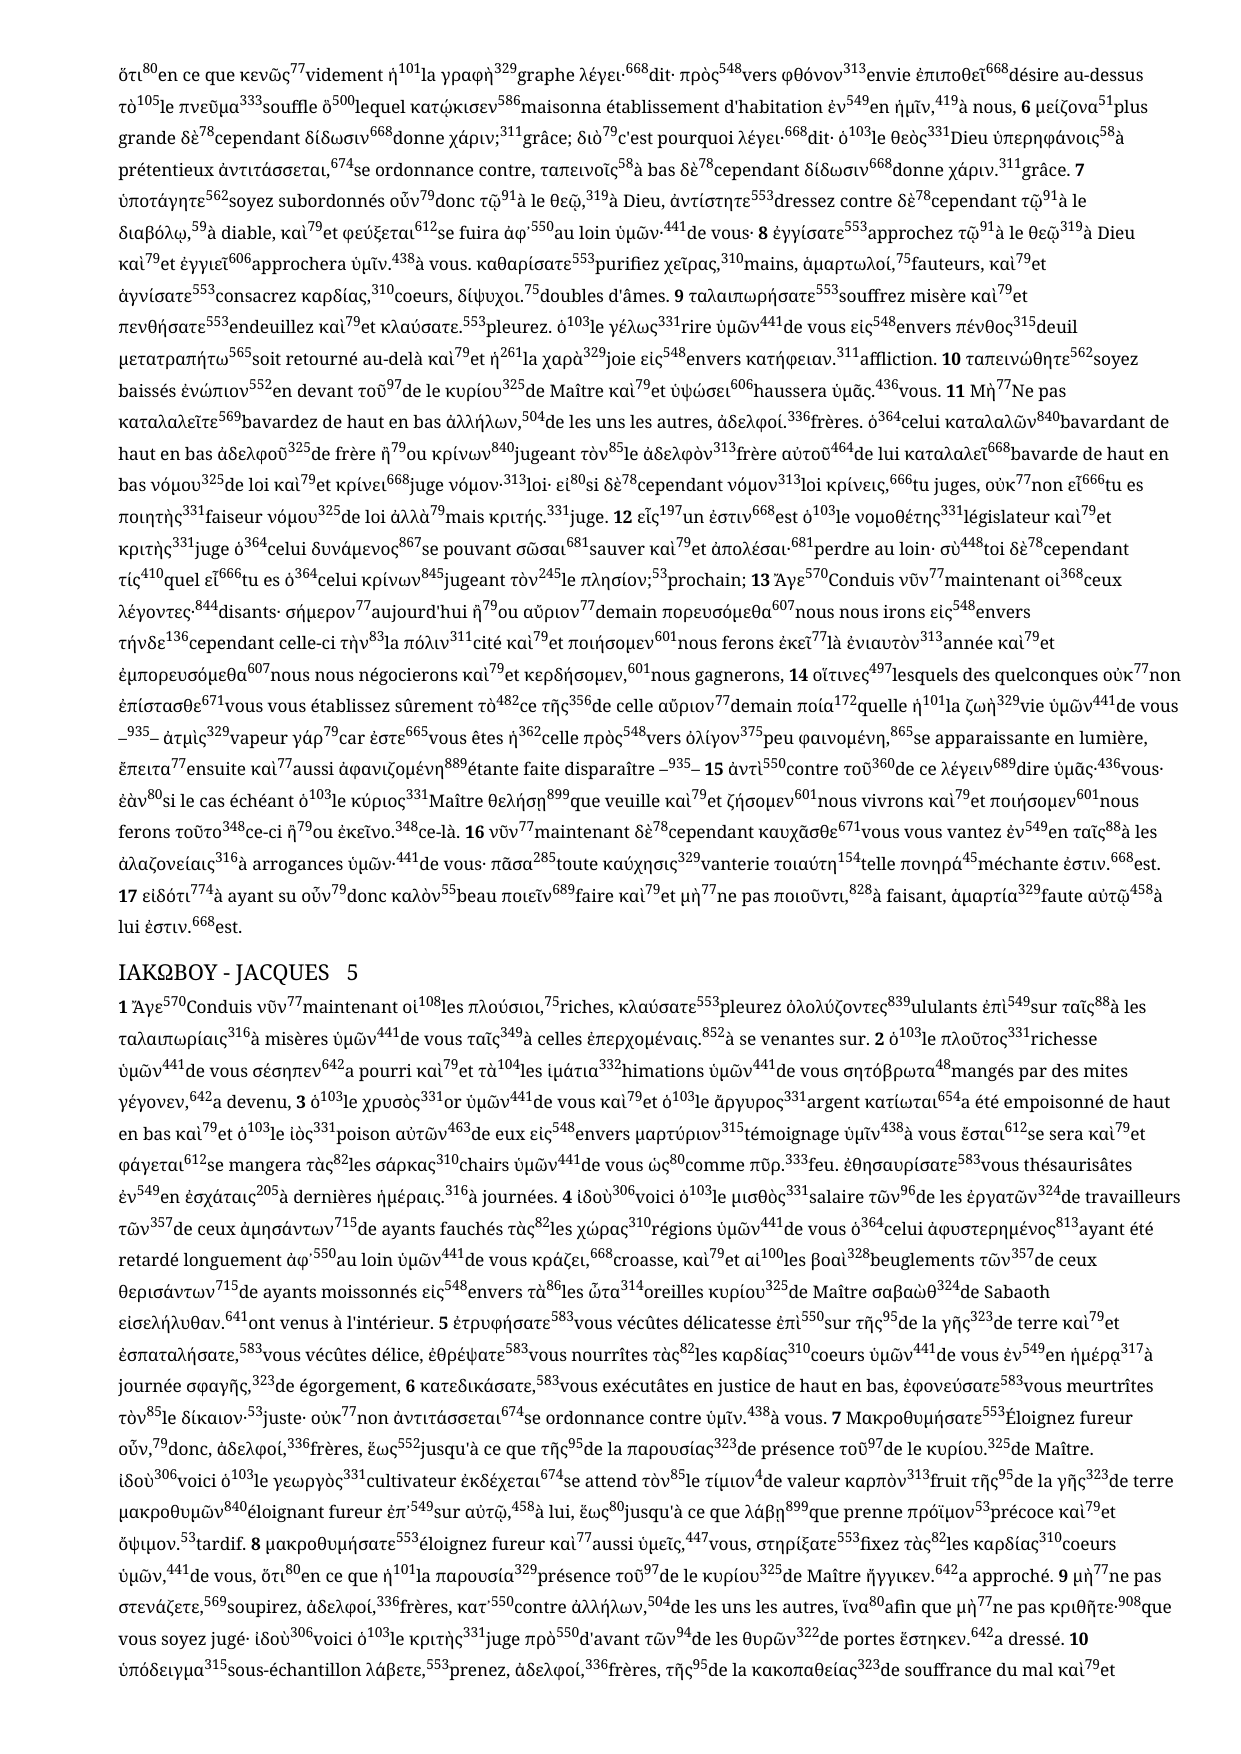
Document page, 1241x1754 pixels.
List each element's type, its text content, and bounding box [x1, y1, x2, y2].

text ΙΑΚΩΒΟΥ - JACQUES 5 [118, 957, 1181, 987]
text 1 Ἄγε570Conduis νῦν77maintenant οἱ108les πλούσιοι,75riches, κλαύσατε553pleurez ὀλολύζοντες839ululants ἐπὶ549sur ταῖς88à les ταλαιπωρίαις316à misères ὑμῶν441de vous ταῖς349à celles ἐπερχομέναις.852à se venantes sur. 2 ὁ103le πλοῦτος331richesse ὑμῶν441de vous σέσηπεν642a pourri καὶ79et τὰ104les ἱμάτια332himations ὑμῶν441de vous σητόβρωτα48mangés par des mites γέγονεν,642a devenu, 3 ὁ103le χρυσὸς331or ὑμῶν441de vous καὶ79et ὁ103le ἄργυρος331argent κατίωται654a été empoisonné de haut en bas καὶ79et ὁ103le ἰὸς331poison αὐτῶν463de eux εἰς548envers μαρτύριον315témoignage ὑμῖν438à vous ἔσται612se sera καὶ79et φάγεται612se mangera τὰς82les σάρκας310chairs ὑμῶν441de vous ὡς80comme πῦρ.333feu. ἐθησαυρίσατε583vous thésaurisâtes ἐν549en ἐσχάταις205à dernières ἡμέραις.316à journées. 4 ἰδοὺ306voici ὁ103le μισθὸς331salaire τῶν96de les ἐργατῶν324de travailleurs τῶν357de ceux ἀμησάντων715de ayants fauchés τὰς82les χώρας310régions ὑμῶν441de vous ὁ364celui ἀφυστερημένος813ayant été retardé longuement ἀφ᾽550au loin ὑμῶν441de vous κράζει,668croasse, καὶ79et αἱ100les βοαὶ328beuglements τῶν357de ceux θερισάντων715de ayants moissonnés εἰς548envers τὰ86les ὦτα314oreilles κυρίου325de Maître σαβαὼθ324de Sabaoth εἰσελήλυθαν.641ont venus à l'intérieur. 5 ἐτρυφήσατε583vous vécûtes délicatesse ἐπὶ550sur τῆς95de la γῆς323de terre καὶ79et ἐσπαταλήσατε,583vous vécûtes délice, ἐθρέψατε583vous nourrîtes τὰς82les καρδίας310coeurs ὑμῶν441de vous ἐν549en ἡμέρᾳ317à journée σφαγῆς,323de égorgement, 6 κατεδικάσατε,583vous exécutâtes en justice de haut en bas, ἐφονεύσατε583vous meurtrîtes τὸν85le δίκαιον·53juste· οὐκ77non ἀντιτάσσεται674se ordonnance contre ὑμῖν.438à vous. 7 Μακροθυμήσατε553Éloignez fureur οὖν,79donc, ἀδελφοί,336frères, ἕως552jusqu'à ce que τῆς95de la παρουσίας323de présence τοῦ97de le κυρίου.325de Maître. ἰδοὺ306voici ὁ103le γεωργὸς331cultivateur ἐκδέχεται674se attend τὸν85le τίμιον4de valeur καρπὸν313fruit τῆς95de la γῆς323de terre μακροθυμῶν840éloignant fureur ἐπ᾽549sur αὐτῷ,458à lui, ἕως80jusqu'à ce que λάβῃ899que prenne πρόϊμον53précoce καὶ79et ὄψιμον.53tardif. 8 μακροθυμήσατε553éloignez fureur καὶ77aussi ὑμεῖς,447vous, στηρίξατε553fixez τὰς82les καρδίας310coeurs ὑμῶν,441de vous, ὅτι80en ce que ἡ101la παρουσία329présence τοῦ97de le κυρίου325de Maître ἤγγικεν.642a approché. 9 μὴ77ne pas στενάζετε,569soupirez, ἀδελφοί,336frères, κατ᾽550contre ἀλλήλων,504de les uns les autres, ἵνα80afin que μὴ77ne pas κριθῆτε·908que vous soyez jugé· ἰδοὺ306voici ὁ103le κριτὴς331juge πρὸ550d'avant τῶν94de les θυρῶν322de portes ἕστηκεν.642a dressé. 10 ὑπόδειγμα315sous-échantillon λάβετε,553prenez, ἀδελφοί,336frères, τῆς95de la κακοπαθείας323de souffrance du mal καὶ79et τῆς95de la μακροθυμίας323de distance de fureur τοὺς84les προφήτας312prophètes οἳ497lesquels ἐλάλησαν585bavardèrent ἐν549en τῷ93à le ὀνόματι321à nom κυρίου.325de Maître. 11 ἰδοὺ306voici μακαρίζομεν663nous estimons bienheureux τοὺς345ceux ὑπομείναντας·706ayants résistés en restant sous· τὴν83la ὑπομονὴν311résistance Ἰὼβ325de Iob ἠκούσατε583vous écoutâtes καὶ79et τὸ87le τέλος315achèvement κυρίου325de Maître εἴδετε,583vous vîtes, ὅτι80en ce que πολύσπλαγχνός71de grande entraille ἐστιν668est ὁ103le κύριος331Maître καὶ79et οἰκτίρμων.71compatissant. 12 Πρὸ550D'avant πάντων385de tous δέ,78cependant, ἀδελφοί336frères μου,424de moi, μὴ77ne pas ὀμνύετε569jurez μήτε79et ni τὸν85le οὐρανὸν313ciel μήτε79et ni τὴν83la γῆν311terre μήτε79et ni ἄλλον373autre τινὰ269un quelconque ὅρκον·313serment· ἤτω572soit δὲ78cependant ὑμῶν441de vous τὸ265le ναὶ333oui ναὶ333oui καὶ79et τὸ265le οὒ340non οὔ,340non, ἵνα80afin que μὴ77ne pas ὑπὸ548sous κρίσιν311jugement πέσητε.896que vous tombiez. 13 Κακοπαθεῖ668Souffre le mal τις390un quelconque ἐν549en ὑμῖν,438à vous, προσευχέσθω·576se prie· εὐθυμεῖ668est bien en fureur τις,390un quelconque, ψαλλέτω·572psalmodie· 14 ἀσθενεῖ668est infirme τις390un quelconque ἐν549en ὑμῖν,438à vous, προσκαλεσάσθω560se appelle auprès τοὺς84les πρεσβυτέρους52plus anciens τῆς95de la ἐκκλησίας323de église καὶ79et προσευξάσθωσαν559se prient ἐπ᾽548sur αὐτὸν452lui ἀλείψαντες720ayants huilés αὐτὸν452lui ἐλαίῳ321à huile d'olive ἐν549en τῷ93à le ὀνόματι321à nom τοῦ97de le κυρίου.325de Maître. 15 καὶ79et ἡ101la εὐχὴ329souhait τῆς95de la πίστεως323de croyance σώσει606sauvera τὸν346celui κάμνοντα822fatiguant καὶ79et ἐγερεῖ606éveillera αὐτὸν452lui ὁ103le κύριος·331Maître· κἂν80et si ἁμαρτίας310fautes ᾖ921que soit πεποιηκώς,783ayant fait, ἀφεθήσεται619sera abandonné αὐτῷ.458à lui. 16 ἐξομολογεῖσθε573que vous vous avouez à l'excès οὖν79donc ἀλλήλοις502à les uns les autres τὰς242les ἁμαρτίας310fautes καὶ79et προσεύχεσθε573que vous vous priez ὑπὲρ550au-dessus ἀλλήλων,504de les uns les autres, ὅπως80de telle manière que ἰαθῆτε.908que vous soyez guéri. πολὺ375nombreux ἰσχύει668a la ténacité δέησις329supplication δικαίου65de juste ἐνεργουμένη.865se énergisante. 17 Ἠλίας331Élia ἄνθρωπος331être humain ἦν625était ὁμοιοπαθὴς22de similaire souffrance ἡμῖν419à nous καὶ79et προσευχῇ317à prière προσηύξατο592se pria τοῦ360de ce μὴ77ne pas βρέξαι,681pleuvoir, καὶ79et οὐκ77non ἔβρεξεν586plut ἐπὶ550sur τῆς95de la γῆς323de terre ἐνιαυτοὺς312années τρεῖς178trois καὶ79et μῆνας312mois ἕξ·178six· 18 καὶ79et πάλιν77de nouveau προσηύξατο,592se pria, καὶ79et ὁ103le οὐρανὸς331ciel ὑετὸν313pluie ἔδωκεν586donna καὶ79et ἡ101la γῆ329terre ἐβλάστησεν586germa τὸν85le καρπὸν313fruit αὐτῆς.462de elle. 19 Ἀδελφοί336Frères μου,424de moi, ἐάν80si le cas échéant τις390un quelconque ἐν549en ὑμῖν438à vous πλανηθῇ911que soit égaré ἀπὸ550au loin τῆς95de la ἀληθείας323de vérité καὶ79et ἐπιστρέψῃ899que tourne sur τις390un quelconque αὐτόν,452lui, 20 γινωσκέτω572connaisse ὅτι80en ce que ὁ364celui ἐπιστρέψας721ayant tourné sur ἁμαρτωλὸν53fauteur ἐκ550hors πλάνης323de égarement ὁδοῦ323de chemin αὐτοῦ464de lui σώσει606sauvera ψυχὴν311âme αὐτοῦ464de lui ἐκ550hors θανάτου325de trépas καὶ79et καλύψει606couvrira πλῆθος315multitude ἁμαρτιῶν.322de fautes. [118, 992, 1181, 1682]
text 1 Πόθεν77D'où? πόλεμοι330guerres καὶ79et πόθεν77d'où? μάχαι328batailles ἐν549en ὑμῖν;438à vous; οὐκ340non ἐντεῦθεν,77d'ici, ἐκ550hors τῶν94de les ἡδονῶν322de plaisirs ὑμῶν441de vous τῶν355de celles στρατευομένων858de se guerroyantes en soldat ἐν549en τοῖς92à les μέλεσιν320à membres ὑμῶν;441de vous; 2 ἐπιθυμεῖτε665vous désirez en fureur καὶ79et οὐκ77non ἔχετε,665vous avez, φονεύετε665vous meurtrissez καὶ79et ζηλοῦτε665vous zélez καὶ79et οὐ77non δύνασθε671vous vous pouvez ἐπιτυχεῖν,681obtenir le dessus, μάχεσθε671vous vous bataillez καὶ79et πολεμεῖτε,665vous guerroyez, οὐκ77non ἔχετε665vous avez διὰ548par le fait de τὸ348ce μὴ77ne pas αἰτεῖσθαι690se demander ὑμᾶς,436vous, 3 αἰτεῖτε665vous demandez καὶ79et οὐ77non λαμβάνετε,665vous prenez, διότι80parce que κακῶς77malicieusement αἰτεῖσθε,671vous vous demandez, ἵνα80afin que ἐν549en ταῖς88à les ἡδοναῖς316à plaisirs ὑμῶν441de vous δαπανήσητε.896que vous dépensiez. 4 μοιχαλίδες,334adultères, οὐκ340non οἴδατε639vous avez su ὅτι80en ce que ἡ101la φιλία329amitié τοῦ97de le κόσμου325de monde ἔχθρα329haine τοῦ97de le θεοῦ325de Dieu ἐστιν;668est; ὃς498lequel ἐὰν340si le cas échéant οὖν79donc βουληθῇ911que soit eu dessein φίλος71ami εἶναι689être τοῦ97de le κόσμου,325de monde, ἐχθρὸς71ennemi τοῦ97de le θεοῦ325de Dieu καθίσταται.680est constitué. 5 ἢ79ou δοκεῖτε665vous estimez ὅτι80en ce que κενῶς77videment ἡ101la γραφὴ329graphe λέγει·668dit· πρὸς548vers φθόνον313envie ἐπιποθεῖ668désire au-dessus τὸ105le πνεῦμα333souffle ὃ500lequel κατῴκισεν586maisonna établissement d'habitation ἐν549en ἡμῖν,419à nous, 6 μείζονα51plus grande δὲ78cependant δίδωσιν668donne χάριν;311grâce; διὸ79c'est pourquoi λέγει·668dit· ὁ103le θεὸς331Dieu ὑπερηφάνοις58à prétentieux ἀντιτάσσεται,674se ordonnance contre, ταπεινοῖς58à bas δὲ78cependant δίδωσιν668donne χάριν.311grâce. 7 ὑποτάγητε562soyez subordonnés οὖν79donc τῷ91à le θεῷ,319à Dieu, ἀντίστητε553dressez contre δὲ78cependant τῷ91à le διαβόλῳ,59à diable, καὶ79et φεύξεται612se fuira ἀφ᾽550au loin ὑμῶν·441de vous· 8 ἐγγίσατε553approchez τῷ91à le θεῷ319à Dieu καὶ79et ἐγγιεῖ606approchera ὑμῖν.438à vous. καθαρίσατε553purifiez χεῖρας,310mains, ἁμαρτωλοί,75fauteurs, καὶ79et ἁγνίσατε553consacrez καρδίας,310coeurs, δίψυχοι.75doubles d'âmes. 9 ταλαιπωρήσατε553souffrez misère καὶ79et πενθήσατε553endeuillez καὶ79et κλαύσατε.553pleurez. ὁ103le γέλως331rire ὑμῶν441de vous εἰς548envers πένθος315deuil μετατραπήτω565soit retourné au-delà καὶ79et ἡ261la χαρὰ329joie εἰς548envers κατήφειαν.311affliction. 10 ταπεινώθητε562soyez baissés ἐνώπιον552en devant τοῦ97de le κυρίου325de Maître καὶ79et ὑψώσει606haussera ὑμᾶς.436vous. 11 Μὴ77Ne pas καταλαλεῖτε569bavardez de haut en bas ἀλλήλων,504de les uns les autres, ἀδελφοί.336frères. ὁ364celui καταλαλῶν840bavardant de haut en bas ἀδελφοῦ325de frère ἢ79ou κρίνων840jugeant τὸν85le ἀδελφὸν313frère αὐτοῦ464de lui καταλαλεῖ668bavarde de haut en bas νόμου325de loi καὶ79et κρίνει668juge νόμον·313loi· εἰ80si δὲ78cependant νόμον313loi κρίνεις,666tu juges, οὐκ77non εἶ666tu es ποιητὴς331faiseur νόμου325de loi ἀλλὰ79mais κριτής.331juge. 12 εἷς197un ἐστιν668est ὁ103le νομοθέτης331législateur καὶ79et κριτὴς331juge ὁ364celui δυνάμενος867se pouvant σῶσαι681sauver καὶ79et ἀπολέσαι·681perdre au loin· σὺ448toi δὲ78cependant τίς410quel εἶ666tu es ὁ364celui κρίνων845jugeant τὸν245le πλησίον;53prochain; 13 Ἄγε570Conduis νῦν77maintenant οἱ368ceux λέγοντες·844disants· σήμερον77aujourd'hui ἢ79ou αὔριον77demain πορευσόμεθα607nous nous irons εἰς548envers τήνδε136cependant celle-ci τὴν83la πόλιν311cité καὶ79et ποιήσομεν601nous ferons ἐκεῖ77là ἐνιαυτὸν313année καὶ79et ἐμπορευσόμεθα607nous nous négocierons καὶ79et κερδήσομεν,601nous gagnerons, 14 οἵτινες497lesquels des quelconques οὐκ77non ἐπίστασθε671vous vous établissez sûrement τὸ482ce τῆς356de celle αὔριον77demain ποία172quelle ἡ101la ζωὴ329vie ὑμῶν441de vous –935– ἀτμὶς329vapeur γάρ79car ἐστε665vous êtes ἡ362celle πρὸς548vers ὀλίγον375peu φαινομένη,865se apparaissante en lumière, ἔπειτα77ensuite καὶ77aussi ἀφανιζομένη889étante faite disparaître –935– 15 ἀντὶ550contre τοῦ360de ce λέγειν689dire ὑμᾶς·436vous· ἐὰν80si le cas échéant ὁ103le κύριος331Maître θελήσῃ899que veuille καὶ79et ζήσομεν601nous vivrons καὶ79et ποιήσομεν601nous ferons τοῦτο348ce-ci ἢ79ou ἐκεῖνο.348ce-là. 16 νῦν77maintenant δὲ78cependant καυχᾶσθε671vous vous vantez ἐν549en ταῖς88à les ἀλαζονείαις316à arrogances ὑμῶν·441de vous· πᾶσα285toute καύχησις329vanterie τοιαύτη154telle πονηρά45méchante ἐστιν.668est. 17 εἰδότι774à ayant su οὖν79donc καλὸν55beau ποιεῖν689faire καὶ79et μὴ77ne pas ποιοῦντι,828à faisant, ἁμαρτία329faute αὐτῷ458à lui ἐστιν.668est. [118, 59, 1181, 939]
